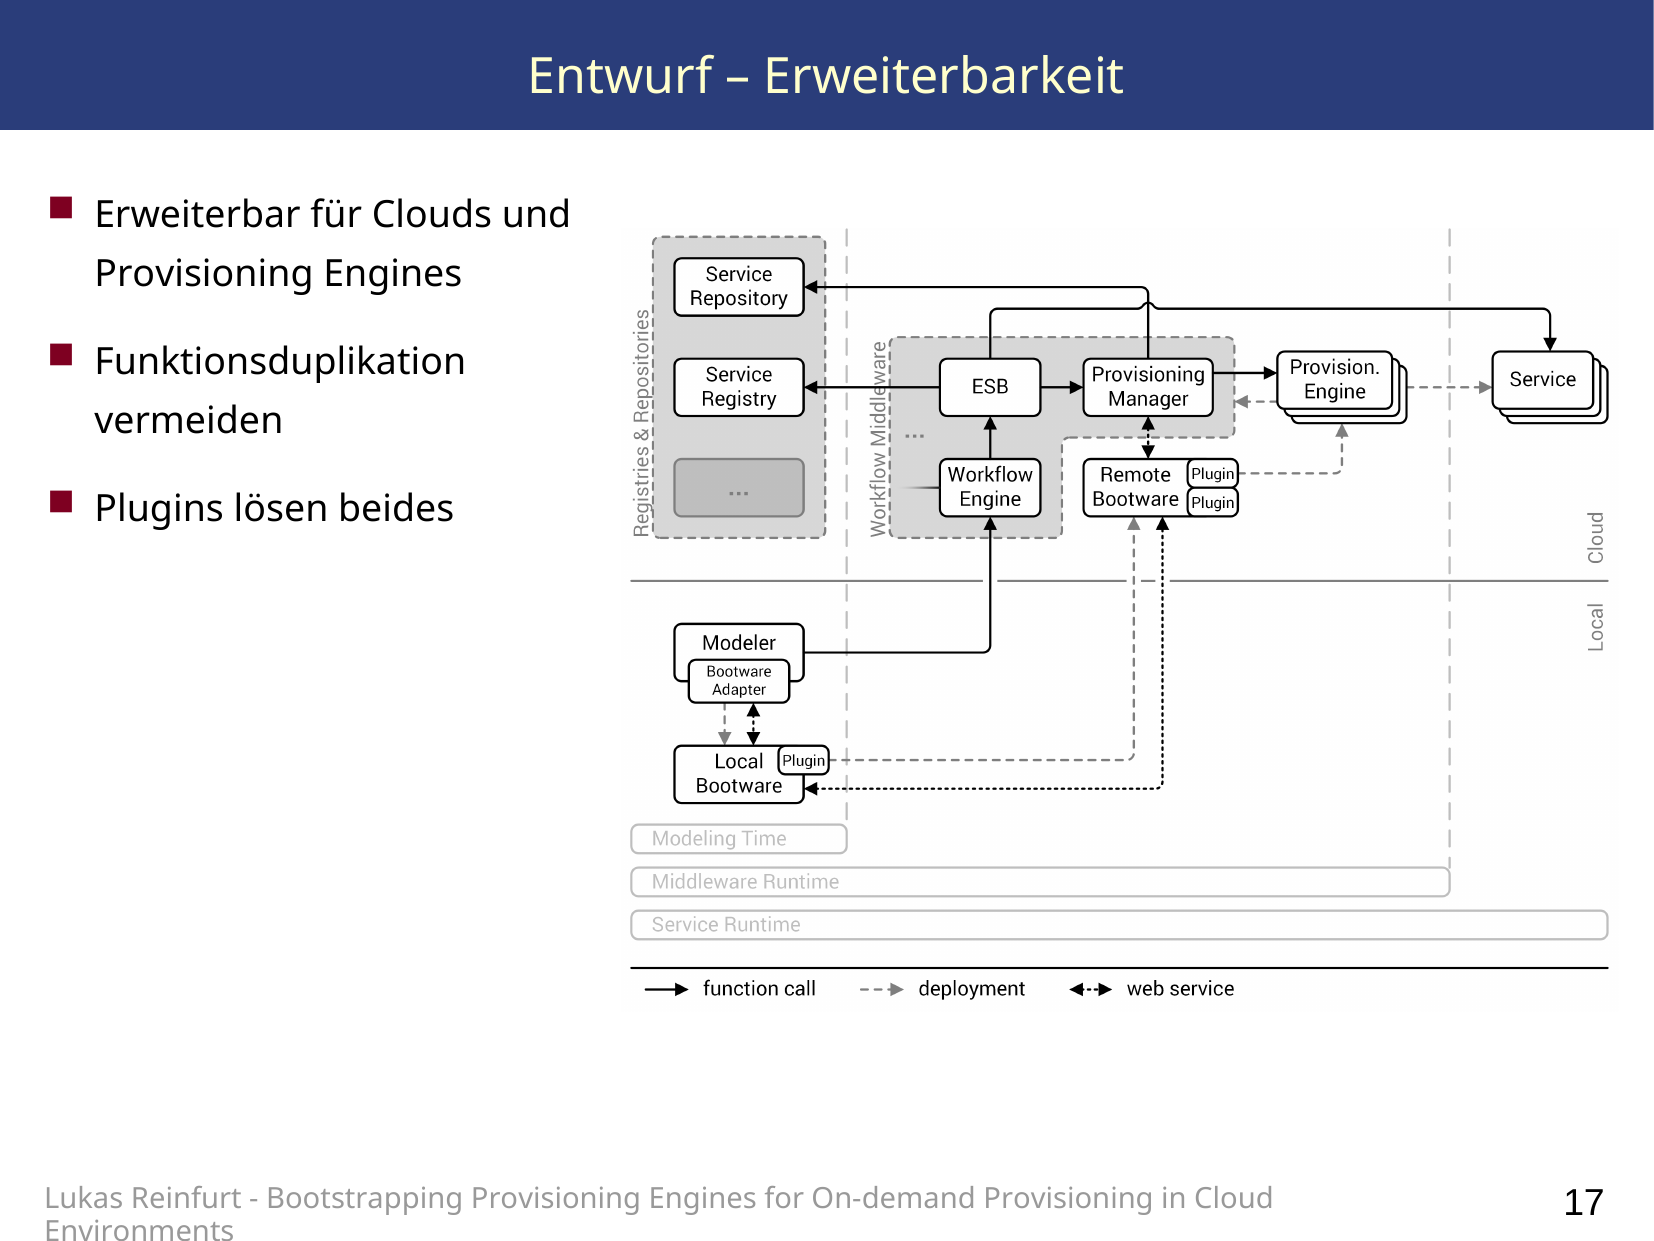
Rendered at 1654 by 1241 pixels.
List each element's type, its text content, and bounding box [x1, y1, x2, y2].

picture [621, 228, 1619, 1012]
title Entwurf – Erweiterbarkeit [47, 23, 1607, 119]
list Erweiterbar für Clouds und Provisioning Engines Funktionsduplikation vermeiden Plugins lösen beides [47, 177, 603, 1146]
